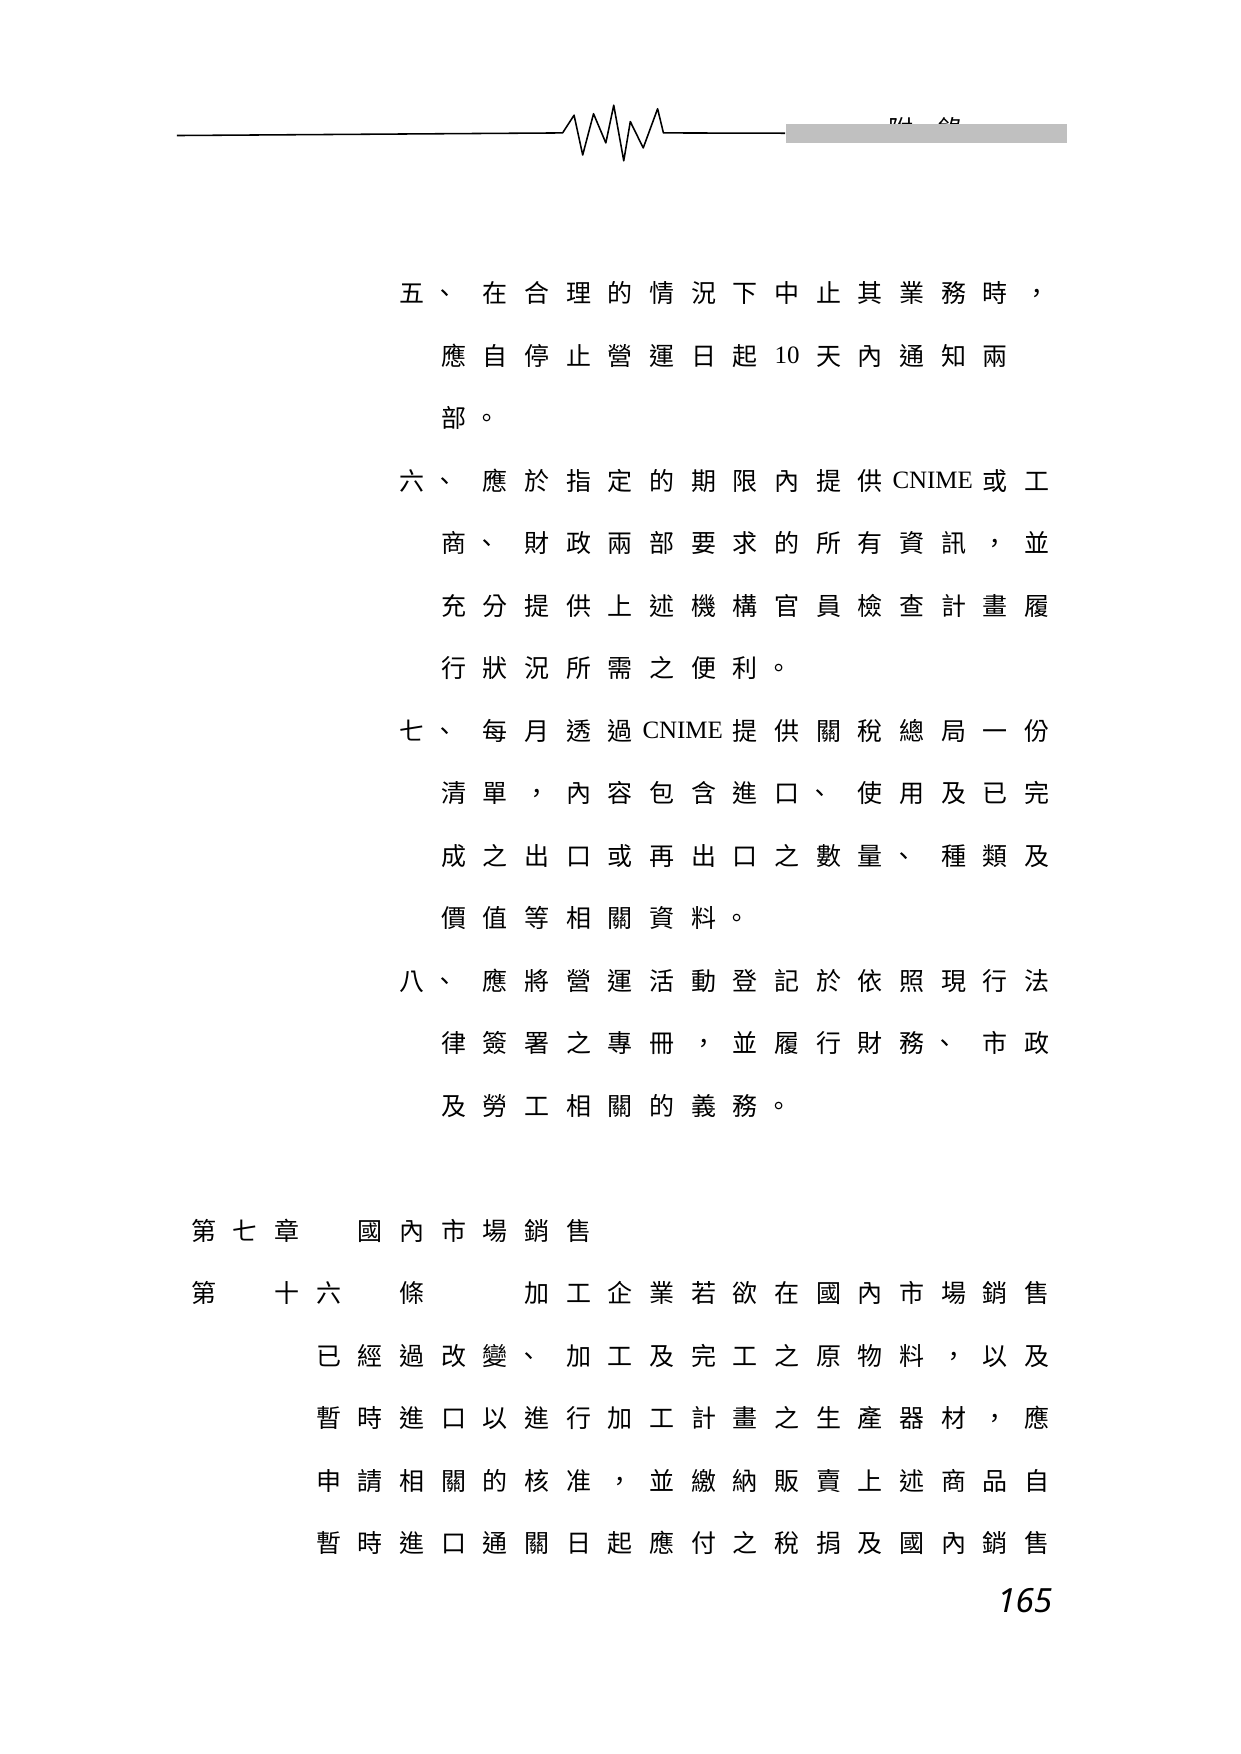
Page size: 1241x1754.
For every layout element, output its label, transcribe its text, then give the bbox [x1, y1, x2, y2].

text 七、每月透過CNIME提供關稅總局一份清單，內容包含進口、使用及已完成之出口或再出口之數量、種類及價值等相關資料。 [354, 688, 1058, 938]
text 第 十六 條 加工企業若欲在國內市場銷售已經過改變、加工及完工之原物料，以及暫時進口以進行加工計畫之生產器材，應申請相關的核准，並繳納販賣上述商品自暫時進口通關日起應付之稅捐及國內銷售 [183, 1250, 1058, 1563]
text 第七章 國內市場銷售 [183, 1188, 1058, 1250]
text 五、在合理的情況下中止其業務時，應自停止營運日起10天內通知兩部。 [354, 250, 1058, 438]
text 六、應於指定的期限內提供CNIME或工商、財政兩部要求的所有資訊，並充分提供上述機構官員檢查計畫履行狀況所需之便利。 [354, 438, 1058, 688]
text 八、應將營運活動登記於依照現行法律簽署之專冊，並履行財務、市政及勞工相關的義務。 [354, 938, 1058, 1125]
